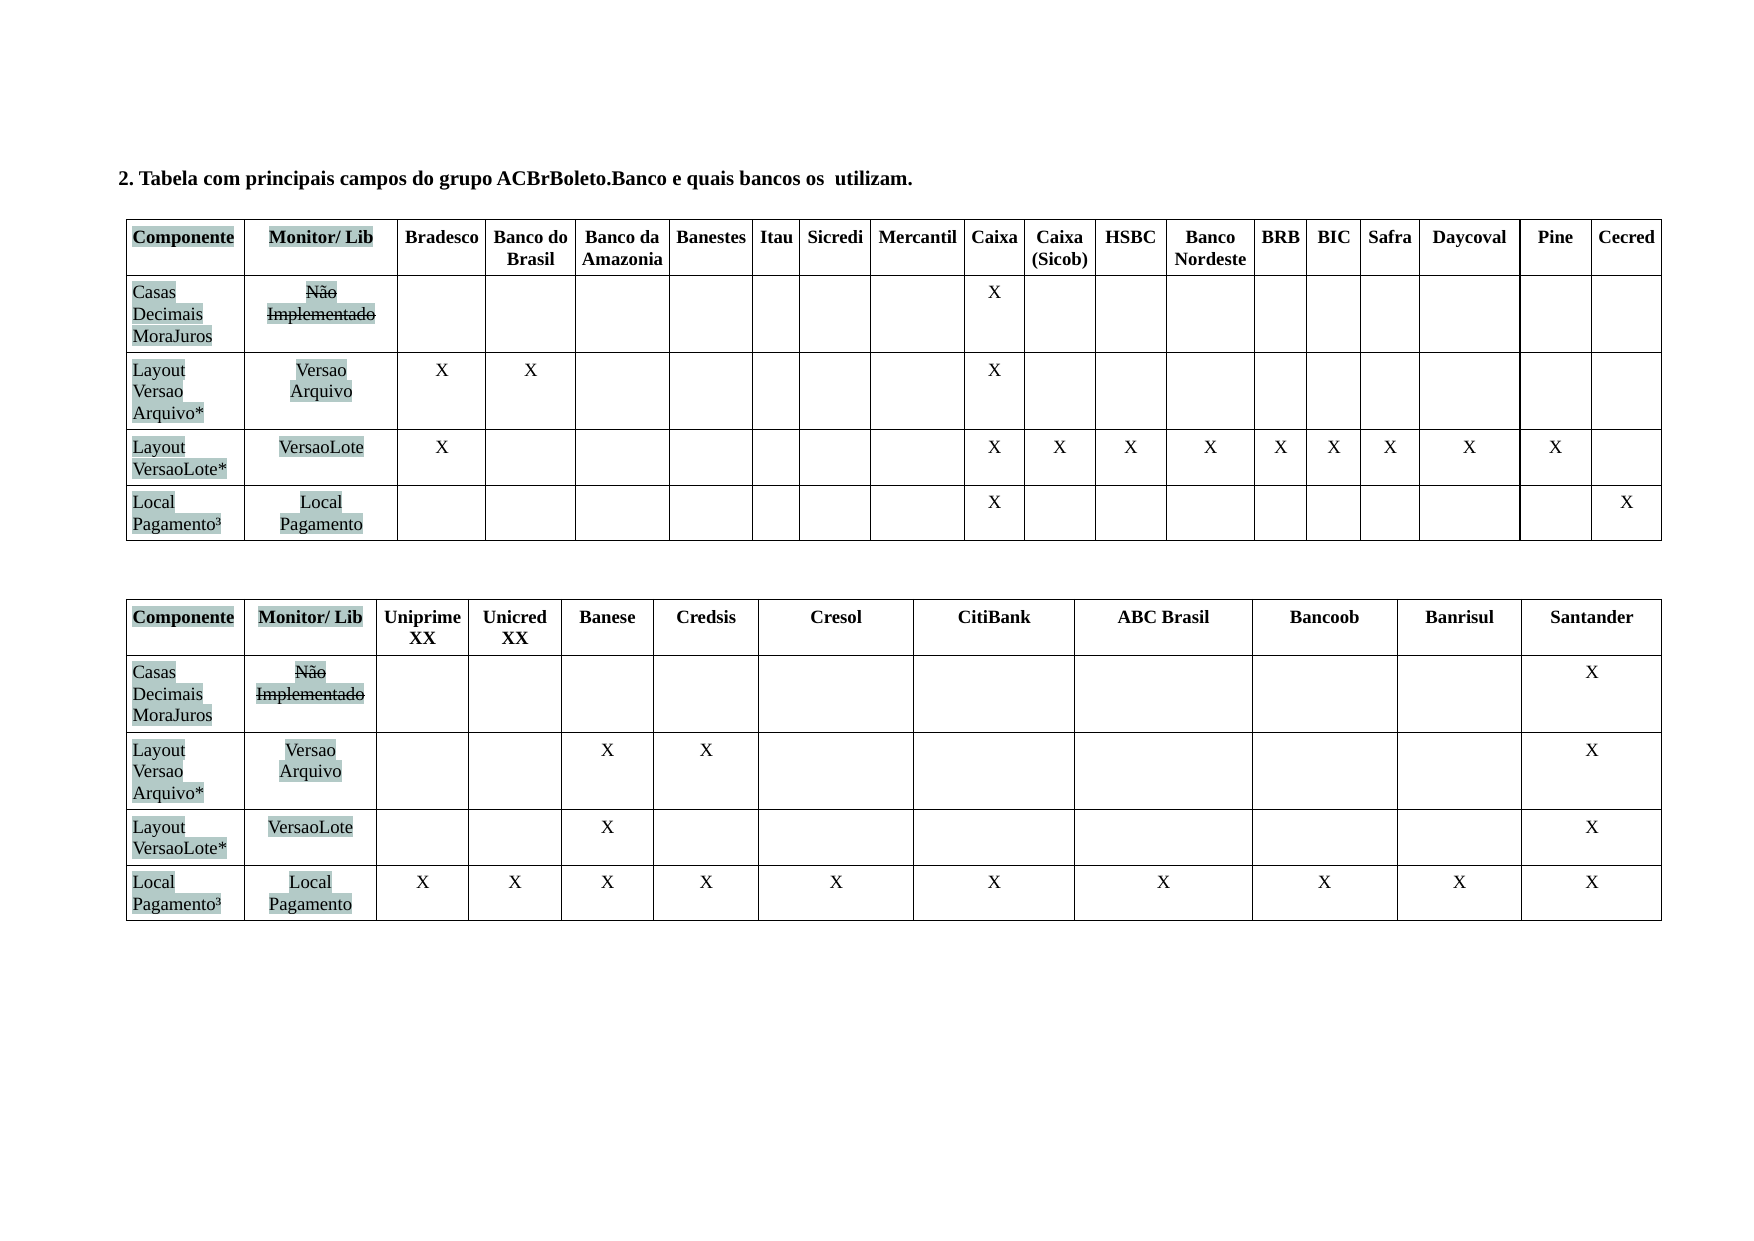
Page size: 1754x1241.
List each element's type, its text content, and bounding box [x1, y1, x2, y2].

table_header Safra [1361, 220, 1419, 275]
table_cell [1075, 810, 1252, 864]
table_cell [486, 430, 575, 485]
table_cell [800, 353, 870, 429]
table_cell [1420, 276, 1519, 352]
table_cell [1075, 656, 1252, 732]
table_cell Casas Decimais MoraJuros [127, 656, 244, 732]
table_cell [753, 276, 799, 352]
table_cell [576, 430, 669, 485]
table_cell [1253, 733, 1397, 809]
table_cell Local Pagamento³ [127, 486, 244, 540]
table_cell [1420, 486, 1519, 540]
table_header Pine [1521, 220, 1591, 275]
table_cell X [759, 866, 913, 920]
table_cell [1025, 486, 1095, 540]
table_cell X [1522, 656, 1661, 732]
table_header Santander [1522, 600, 1661, 654]
table_header Banco do Brasil [486, 220, 575, 275]
table_cell [1167, 486, 1254, 540]
table_cell X [398, 430, 485, 485]
table_cell [1521, 276, 1591, 352]
table_cell X [1522, 810, 1661, 864]
table_cell X [1307, 430, 1360, 485]
table_cell [1167, 353, 1254, 429]
table_header Monitor/ Lib [245, 220, 397, 275]
table_cell X [1522, 733, 1661, 809]
table_cell [1307, 276, 1360, 352]
table_cell [753, 353, 799, 429]
table_cell X [965, 430, 1024, 485]
table_cell Local Pagamento [245, 486, 397, 540]
table_header Banese [562, 600, 653, 654]
table_header Daycoval [1420, 220, 1519, 275]
table_cell X [486, 353, 575, 429]
table_cell [871, 486, 964, 540]
table_cell Layout VersaoLote* [127, 430, 244, 485]
table_cell [1025, 276, 1095, 352]
table_header Banestes [670, 220, 752, 275]
table_cell [469, 810, 561, 864]
table_cell [1255, 353, 1306, 429]
table_cell X [965, 353, 1024, 429]
table_cell Versao Arquivo [245, 733, 376, 809]
table_cell [486, 486, 575, 540]
table_cell [377, 810, 468, 864]
table_cell [377, 656, 468, 732]
table_cell [1361, 486, 1419, 540]
table_header Componente [127, 600, 244, 654]
table_cell [753, 430, 799, 485]
table_cell [398, 276, 485, 352]
table_cell [1255, 276, 1306, 352]
table_cell Casas Decimais MoraJuros [127, 276, 244, 352]
table_cell [1361, 276, 1419, 352]
table_cell [1592, 430, 1661, 485]
table_cell [1592, 276, 1661, 352]
table_cell [1253, 656, 1397, 732]
table_header Componente [127, 220, 244, 275]
table_cell [576, 276, 669, 352]
table_header Banrisul [1398, 600, 1521, 654]
table_cell [759, 733, 913, 809]
table_header Bradesco [398, 220, 485, 275]
table_cell X [654, 733, 758, 809]
table_cell [1592, 353, 1661, 429]
table_cell [654, 810, 758, 864]
table_cell [1361, 353, 1419, 429]
table_cell [1398, 656, 1521, 732]
table_cell [576, 486, 669, 540]
table_cell X [654, 866, 758, 920]
table_cell X [562, 866, 653, 920]
table_cell [1025, 353, 1095, 429]
table_cell Layout Versao Arquivo* [127, 733, 244, 809]
table_cell X [1398, 866, 1521, 920]
table_header Caixa (Sicob) [1025, 220, 1095, 275]
table_cell [914, 810, 1074, 864]
table_cell [654, 656, 758, 732]
table_cell [486, 276, 575, 352]
table_header HSBC [1096, 220, 1166, 275]
table_header Mercantil [871, 220, 964, 275]
table_cell [871, 430, 964, 485]
table_cell X [1025, 430, 1095, 485]
table_cell VersaoLote [245, 810, 376, 864]
table_cell [1096, 353, 1166, 429]
table_cell [398, 486, 485, 540]
table_cell Local Pagamento [245, 866, 376, 920]
table_header Monitor/ Lib [245, 600, 376, 654]
table_cell [759, 656, 913, 732]
table_cell [576, 353, 669, 429]
table_cell [1398, 733, 1521, 809]
table_cell [759, 810, 913, 864]
table_header Banco da Amazonia [576, 220, 669, 275]
table_cell Layout VersaoLote* [127, 810, 244, 864]
table_cell X [1361, 430, 1419, 485]
table_header BIC [1307, 220, 1360, 275]
table_cell [1307, 486, 1360, 540]
table_header ABC Brasil [1075, 600, 1252, 654]
table_cell [1096, 276, 1166, 352]
table_header Caixa [965, 220, 1024, 275]
table_cell [1167, 276, 1254, 352]
table_cell [1075, 733, 1252, 809]
table_header Bancoob [1253, 600, 1397, 654]
table_cell [800, 276, 870, 352]
table_cell X [1167, 430, 1254, 485]
table_cell [1521, 353, 1591, 429]
table_cell [1096, 486, 1166, 540]
table_cell [871, 353, 964, 429]
table_cell [1521, 486, 1591, 540]
table_cell X [965, 486, 1024, 540]
table_cell [377, 733, 468, 809]
table_cell [469, 656, 561, 732]
table_cell Local Pagamento³ [127, 866, 244, 920]
table_header Sicredi [800, 220, 870, 275]
table_header Cecred [1592, 220, 1661, 275]
table_cell [1253, 810, 1397, 864]
table_cell Layout Versao Arquivo* [127, 353, 244, 429]
table_header Uniprime XX [377, 600, 468, 654]
table_cell X [562, 733, 653, 809]
table_cell X [1521, 430, 1591, 485]
table_cell X [914, 866, 1074, 920]
table_cell [1255, 486, 1306, 540]
table_cell [670, 486, 752, 540]
table_cell [914, 656, 1074, 732]
table_header BRB [1255, 220, 1306, 275]
table_cell X [1075, 866, 1252, 920]
table_cell X [965, 276, 1024, 352]
table_cell Não Implementado [245, 656, 376, 732]
table_cell [753, 486, 799, 540]
table_cell X [1420, 430, 1519, 485]
table_cell VersaoLote [245, 430, 397, 485]
table_cell Versao Arquivo [245, 353, 397, 429]
table_cell X [398, 353, 485, 429]
table_cell X [1255, 430, 1306, 485]
table_cell [670, 430, 752, 485]
table_header Banco Nordeste [1167, 220, 1254, 275]
table_cell X [1096, 430, 1166, 485]
table_header CitiBank [914, 600, 1074, 654]
table_header Credsis [654, 600, 758, 654]
table_header Itau [753, 220, 799, 275]
table_cell [1420, 353, 1519, 429]
table_cell [1398, 810, 1521, 864]
table_cell [1307, 353, 1360, 429]
table_cell [800, 486, 870, 540]
table_cell [871, 276, 964, 352]
table_cell X [562, 810, 653, 864]
table_cell [562, 656, 653, 732]
table_cell [670, 353, 752, 429]
table_cell X [377, 866, 468, 920]
table_cell [670, 276, 752, 352]
table_cell Não Implementado [245, 276, 397, 352]
table_header Unicred XX [469, 600, 561, 654]
table_cell X [1592, 486, 1661, 540]
table_cell X [1522, 866, 1661, 920]
table_cell [469, 733, 561, 809]
table_header Cresol [759, 600, 913, 654]
table_cell X [469, 866, 561, 920]
table_cell [800, 430, 870, 485]
table_cell [914, 733, 1074, 809]
text 2. Tabela com principais campos do grupo ACBrBoleto.Banco e quais bancos os utilizam. [118, 166, 1636, 190]
table_cell X [1253, 866, 1397, 920]
